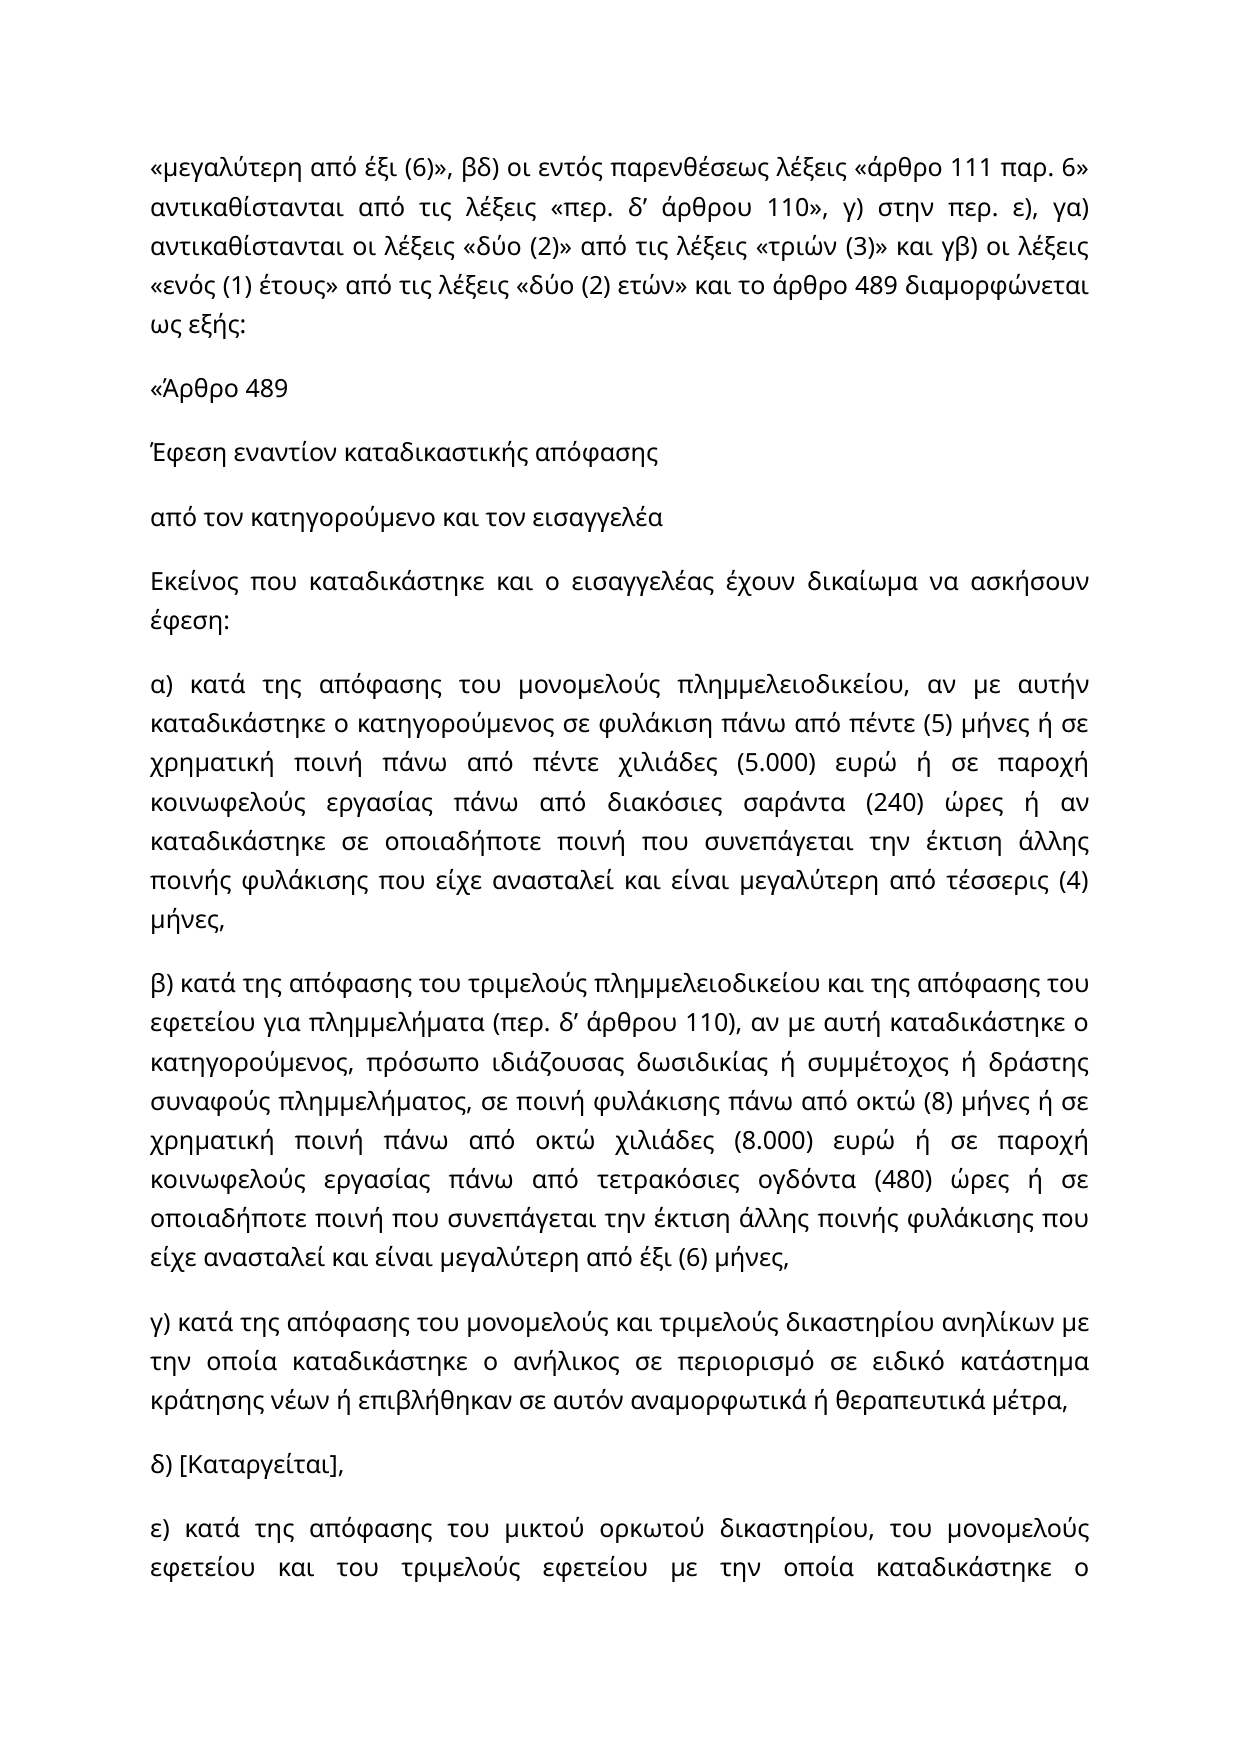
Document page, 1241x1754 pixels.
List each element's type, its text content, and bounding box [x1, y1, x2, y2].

text α) κατά της απόφασης του μονομελούς πλημμελειοδικείου, αν με αυτήν καταδικάστηκε ο κατηγορούμενος σε φυλάκιση πάνω από πέντε (5) μήνες ή σε χρηματική ποινή πάνω από πέντε χιλιάδες (5.000) ευρώ ή σε παροχή κοινωφελούς εργασίας πάνω από διακόσιες σαράντα (240) ώρες ή αν καταδικάστηκε σε οποιαδήποτε ποινή που συνεπάγεται την έκτιση άλλης ποινής φυλάκισης που είχε ανασταλεί και είναι μεγαλύτερη από τέσσερις (4) μήνες, [150, 667, 1090, 936]
text Έφεση εναντίον καταδικαστικής απόφασης [150, 435, 1090, 469]
text γ) κατά της απόφασης του μονομελούς και τριμελούς δικαστηρίου ανηλίκων με την οποία καταδικάστηκε ο ανήλικος σε περιορισμό σε ειδικό κατάστημα κράτησης νέων ή επιβλήθηκαν σε αυτόν αναμορφωτικά ή θεραπευτικά μέτρα, [150, 1304, 1090, 1417]
text ε) κατά της απόφασης του μικτού ορκωτού δικαστηρίου, του μονομελούς εφετείου και του τριμελούς εφετείου με την οποία καταδικάστηκε ο [150, 1511, 1090, 1584]
text δ) [Kαταργείται], [150, 1447, 1090, 1481]
text «μεγαλύτερη από έξι (6)», βδ) οι εντός παρενθέσεως λέξεις «άρθρο 111 παρ. 6» αντικαθίστανται από τις λέξεις «περ. δ’ άρθρου 110», γ) στην περ. ε), γα) αντικαθίστανται οι λέξεις «δύο (2)» από τις λέξεις «τριών (3)» και γβ) οι λέξεις «ενός (1) έτους» από τις λέξεις «δύο (2) ετών» και το άρθρο 489 διαμορφώνεται ως εξής: [150, 150, 1090, 341]
text «Άρθρο 489 [150, 371, 1090, 405]
text από τον κατηγορούμενο και τον εισαγγελέα [150, 499, 1090, 533]
text Εκείνος που καταδικάστηκε και ο εισαγγελέας έχουν δικαίωμα να ασκήσουν έφεση: [150, 563, 1090, 637]
text β) κατά της απόφασης του τριμελούς πλημμελειοδικείου και της απόφασης του εφετείου για πλημμελήματα (περ. δ’ άρθρου 110), αν με αυτή καταδικάστηκε ο κατηγορούμενος, πρόσωπο ιδιάζουσας δωσιδικίας ή συμμέτοχος ή δράστης συναφούς πλημμελήματος, σε ποινή φυλάκισης πάνω από οκτώ (8) μήνες ή σε χρηματική ποινή πάνω από οκτώ χιλιάδες (8.000) ευρώ ή σε παροχή κοινωφελούς εργασίας πάνω από τετρακόσιες ογδόντα (480) ώρες ή σε οποιαδήποτε ποινή που συνεπάγεται την έκτιση άλλης ποινής φυλάκισης που είχε ανασταλεί και είναι μεγαλύτερη από έξι (6) μήνες, [150, 966, 1090, 1274]
